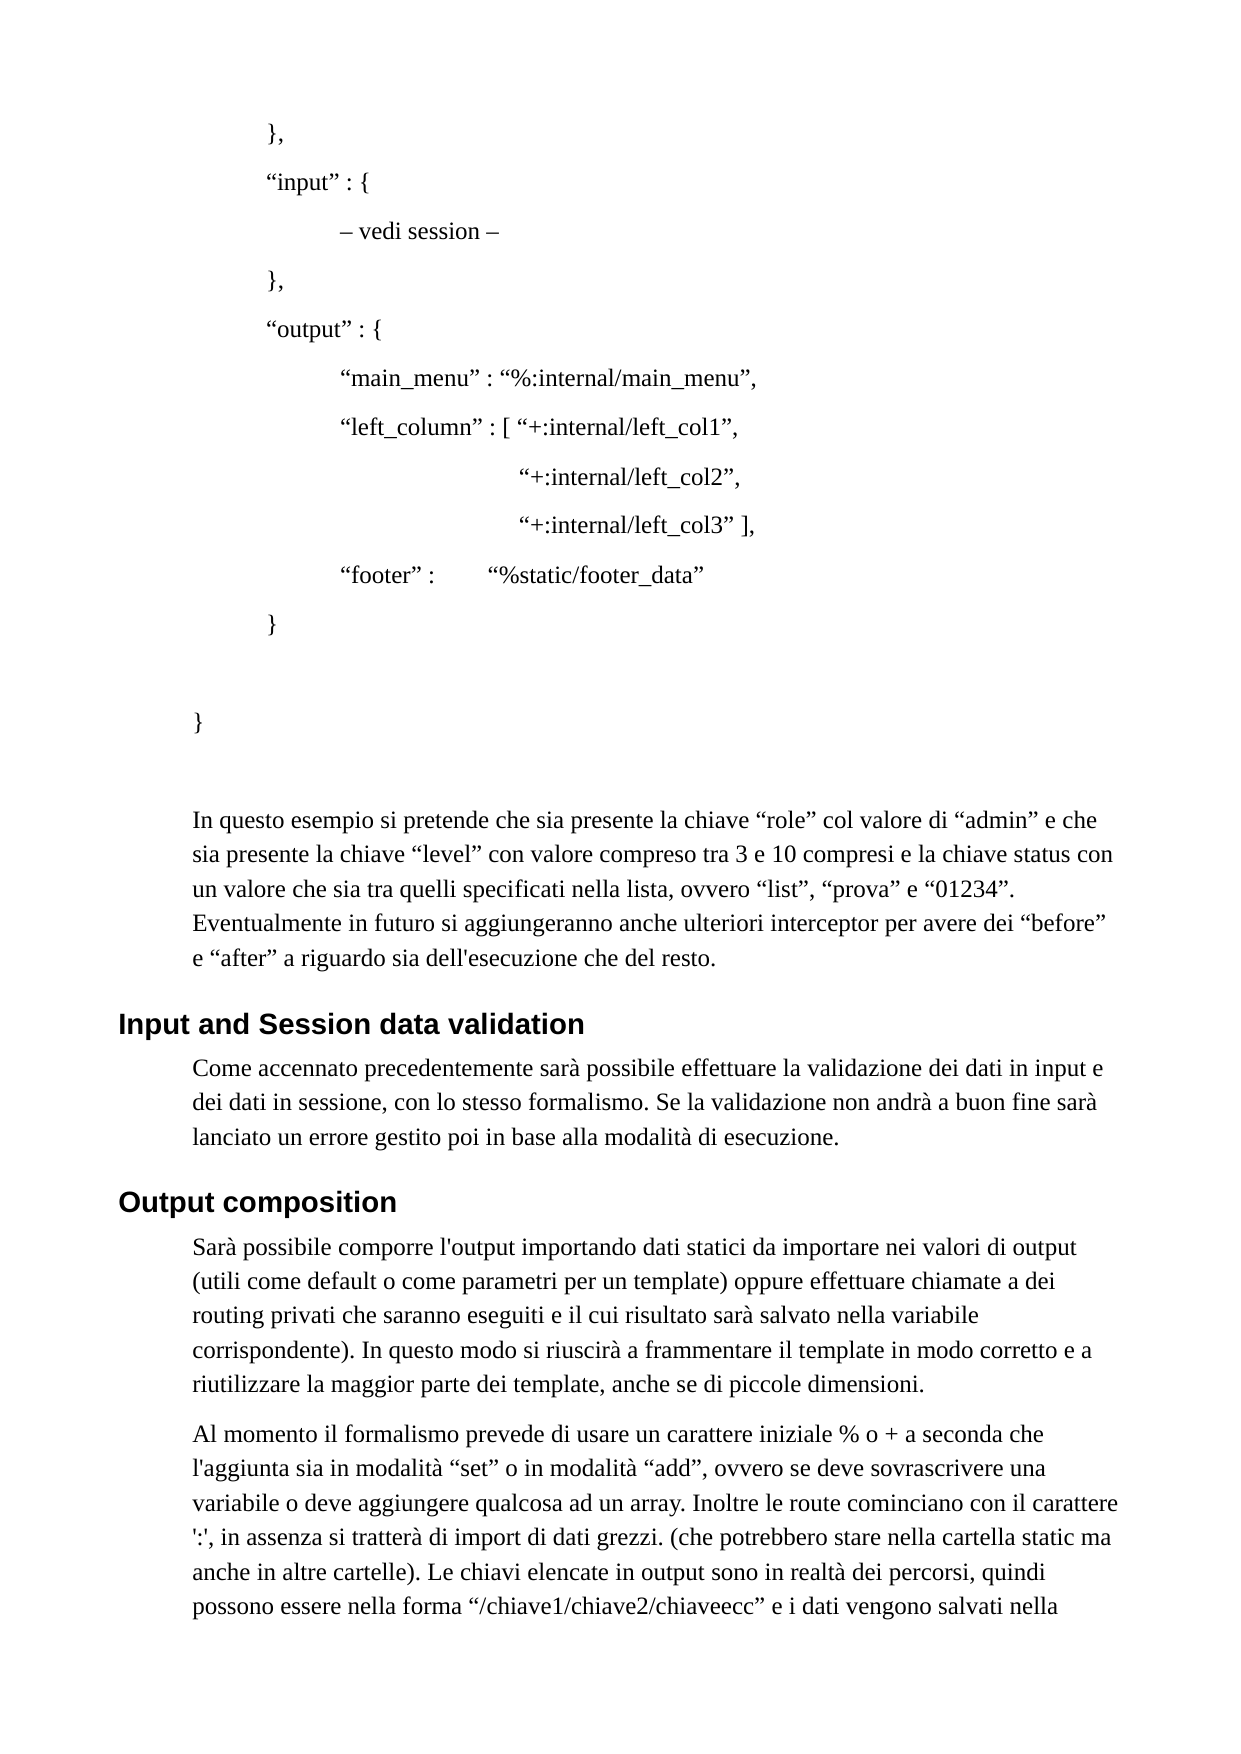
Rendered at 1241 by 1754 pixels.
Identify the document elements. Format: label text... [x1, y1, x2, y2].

subtitle Input and Session data validation [118, 1007, 1122, 1040]
text “main_menu” : “%:internal/main_menu”, [192, 363, 1122, 392]
text }, [192, 265, 1122, 294]
subtitle Output composition [118, 1185, 1122, 1219]
text – vedi session – [192, 216, 1122, 245]
text Sarà possibile comporre l'output importando dati statici da importare nei valori di output (utili come default o come parametri per un template) oppure effettuare chiamate a dei routing privati che saranno eseguiti e il cui risultato sarà salvato nella variabile corrispondente). In questo modo si riuscirà a frammentare il template in modo corretto e a riutilizzare la maggior parte dei template, anche se di piccole dimensioni. [192, 1232, 1122, 1398]
text }, [192, 118, 1122, 147]
text } [192, 707, 1122, 736]
text In questo esempio si pretende che sia presente la chiave “role” col valore di “admin” e che sia presente la chiave “level” con valore compreso tra 3 e 10 compresi e la chiave status con un valore che sia tra quelli specificati nella lista, ovvero “list”, “prova” e “01234”. Eventualmente in futuro si aggiungeranno anche ulteriori interceptor per avere dei “before” e “after” a riguardo sia dell'esecuzione che del resto. [192, 805, 1122, 972]
text “output” : { [192, 314, 1122, 343]
text Al momento il formalismo prevede di usare un carattere iniziale % o + a seconda che l'aggiunta sia in modalità “set” o in modalità “add”, ovvero se deve sovrascrivere una variabile o deve aggiungere qualcosa ad un array. Inoltre le route cominciano con il carattere ':', in assenza si tratterà di import di dati grezzi. (che potrebbero stare nella cartella static ma anche in altre cartelle). Le chiavi elencate in output sono in realtà dei percorsi, quindi possono essere nella forma “/chiave1/chiave2/chiaveecc” e i dati vengono salvati nella [192, 1419, 1122, 1620]
text “input” : { [192, 167, 1122, 196]
text } [192, 609, 1122, 637]
text “+:internal/left_col3” ], [192, 511, 1122, 539]
text “+:internal/left_col2”, [192, 462, 1122, 490]
text Come accennato precedentemente sarà possibile effettuare la validazione dei dati in input e dei dati in sessione, con lo stesso formalismo. Se la validazione non andrà a buon fine sarà lanciato un errore gestito poi in base alla modalità di esecuzione. [192, 1053, 1122, 1151]
text “footer” : “%static/footer_data” [192, 560, 1122, 588]
text “left_column” : [ “+:internal/left_col1”, [192, 412, 1122, 441]
